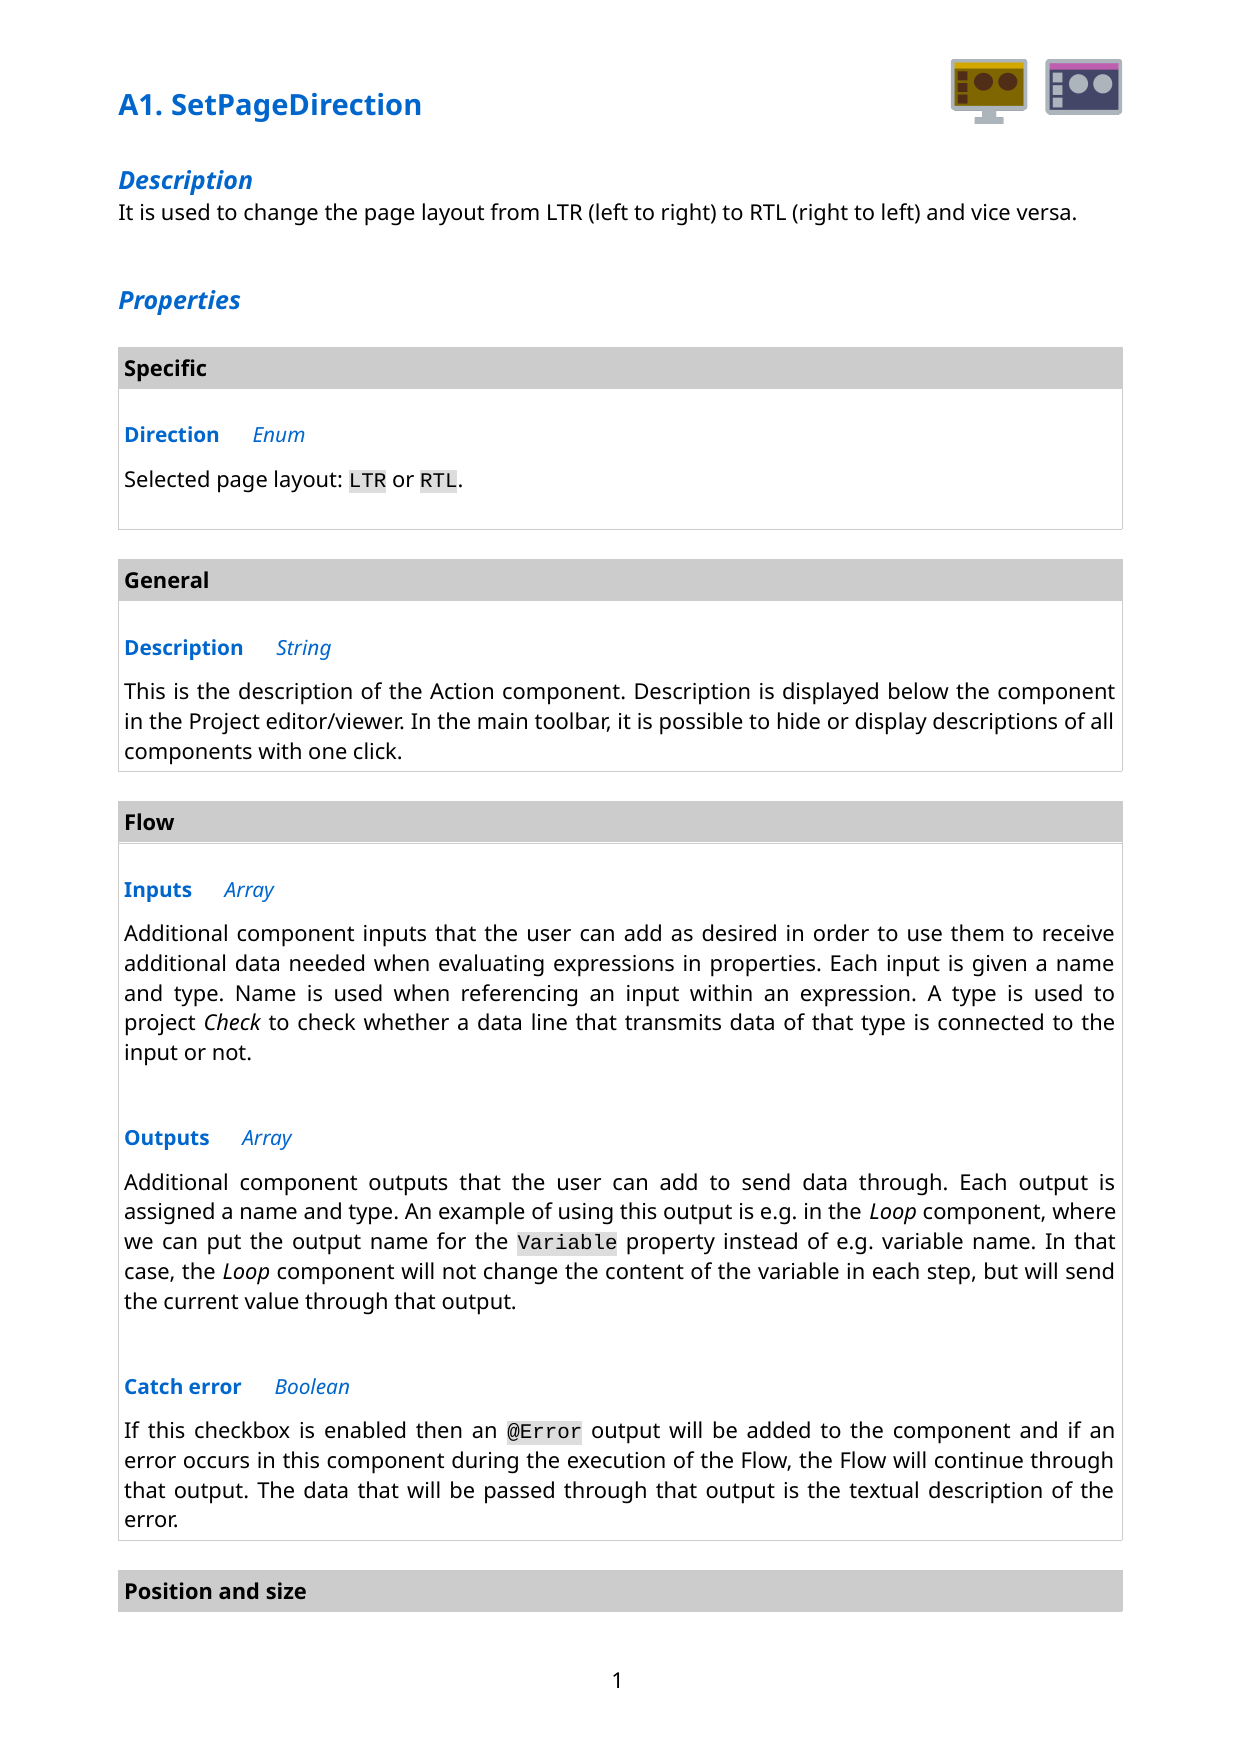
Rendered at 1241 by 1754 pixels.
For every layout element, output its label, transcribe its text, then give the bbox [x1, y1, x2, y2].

text It is used to change the page layout from LTR (left to right) to RTL (right to left) and vice versa. [118, 197, 1122, 227]
table_cell Description String This is the description of the Action component. Description is displayed below the component in the Project editor/viewer. In the main toolbar, it is possible to hide or display descriptions of all components with one click. [119, 601, 1122, 771]
table_header Position and size [119, 1571, 1122, 1611]
picture [1045, 59, 1123, 115]
table_cell Inputs Array Additional component inputs that the user can add as desired in order to use them to receive additional data needed when evaluating expressions in properties. Each input is given a name and type. Name is used when referencing an input within an expression. A type is used to project Check to check whether a data line that transmits data of that type is connected to the input or not. Outputs Array Additional component outputs that the user can add to send data through. Each output is assigned a name and type. An example of using this output is e.g. in the Loop component, where we can put the output name for the Variable property instead of e.g. variable name. In that case, the Loop component will not change the content of the variable in each step, but will send the current value through that output. Catch error Boolean If this checkbox is enabled then an @Error output will be added to the component and if an error occurs in this component during the execution of the Flow, the Flow will continue through that output. The data that will be passed through that output is the textual description of the error. [119, 844, 1122, 1540]
subtitle Properties [118, 283, 1122, 317]
table_header Specific [119, 348, 1122, 388]
subtitle Description [118, 163, 1122, 197]
table_header General [119, 560, 1122, 600]
subtitle SetPageDirection [118, 84, 950, 124]
table_header Flow [119, 802, 1122, 842]
picture [950, 59, 1028, 124]
subtitle [1028, 84, 1122, 124]
table_cell Direction Enum Selected page layout: LTR or RTL. [119, 389, 1122, 529]
